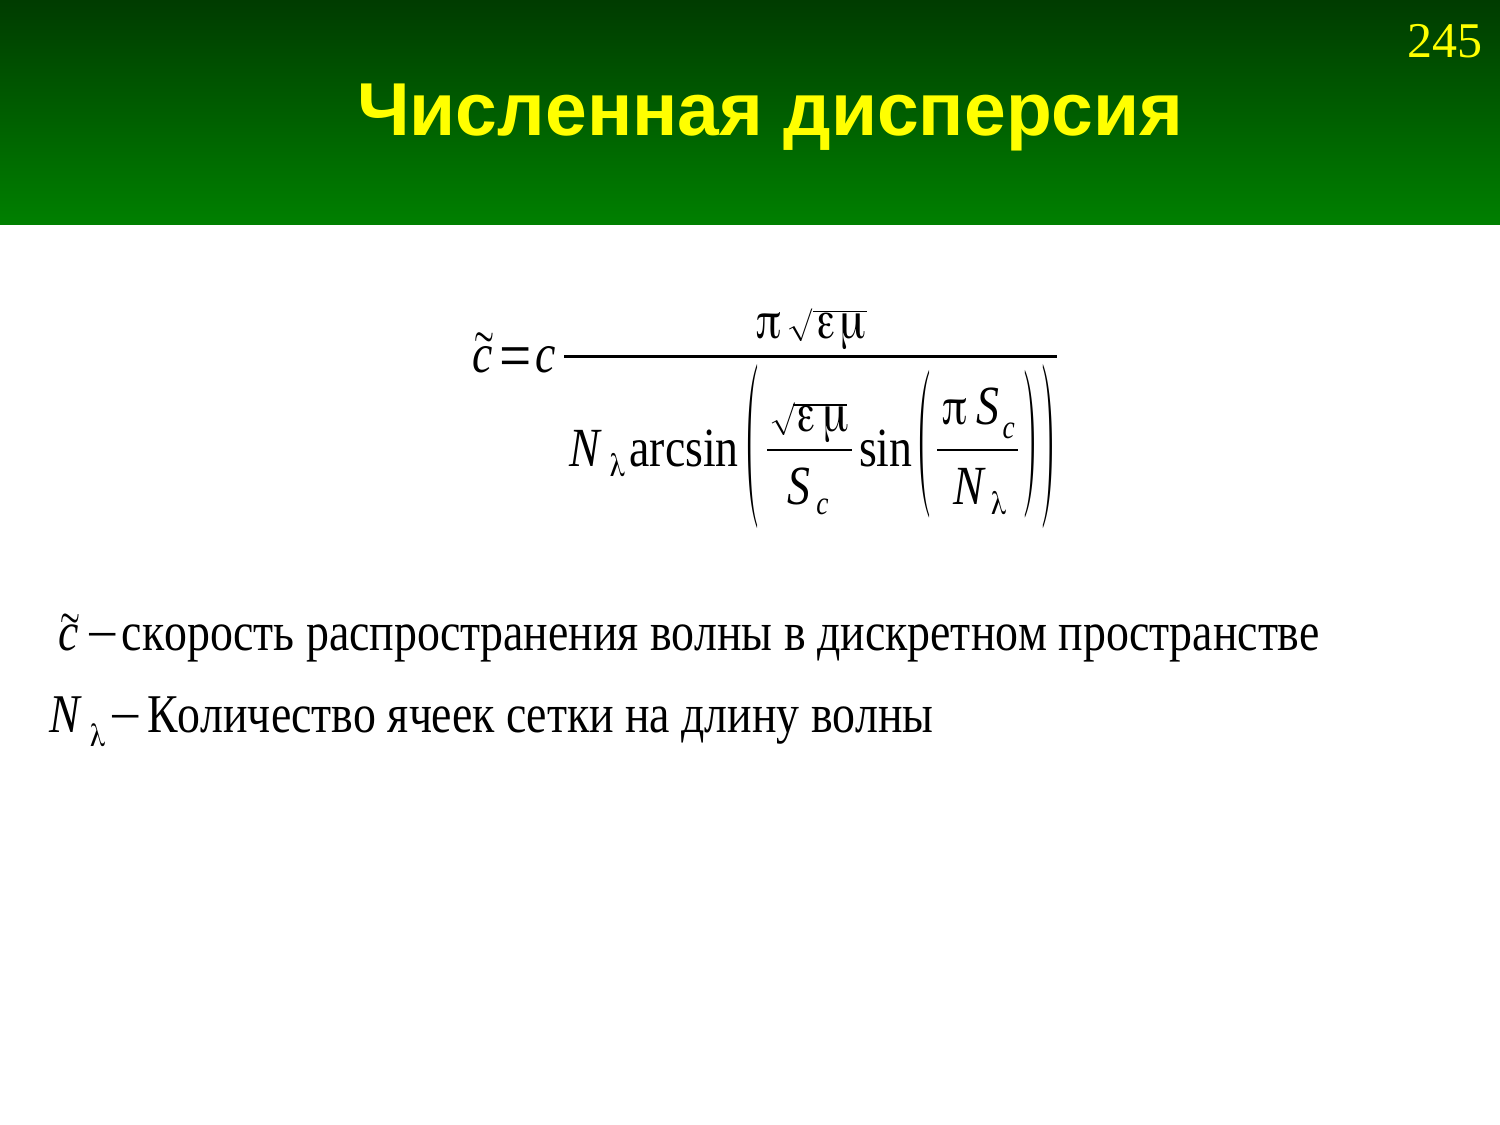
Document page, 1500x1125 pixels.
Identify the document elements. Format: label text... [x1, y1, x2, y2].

chart [460, 307, 1071, 532]
title Численная дисперсия [100, 7, 1441, 204]
chart [35, 685, 942, 747]
chart [47, 602, 1331, 664]
